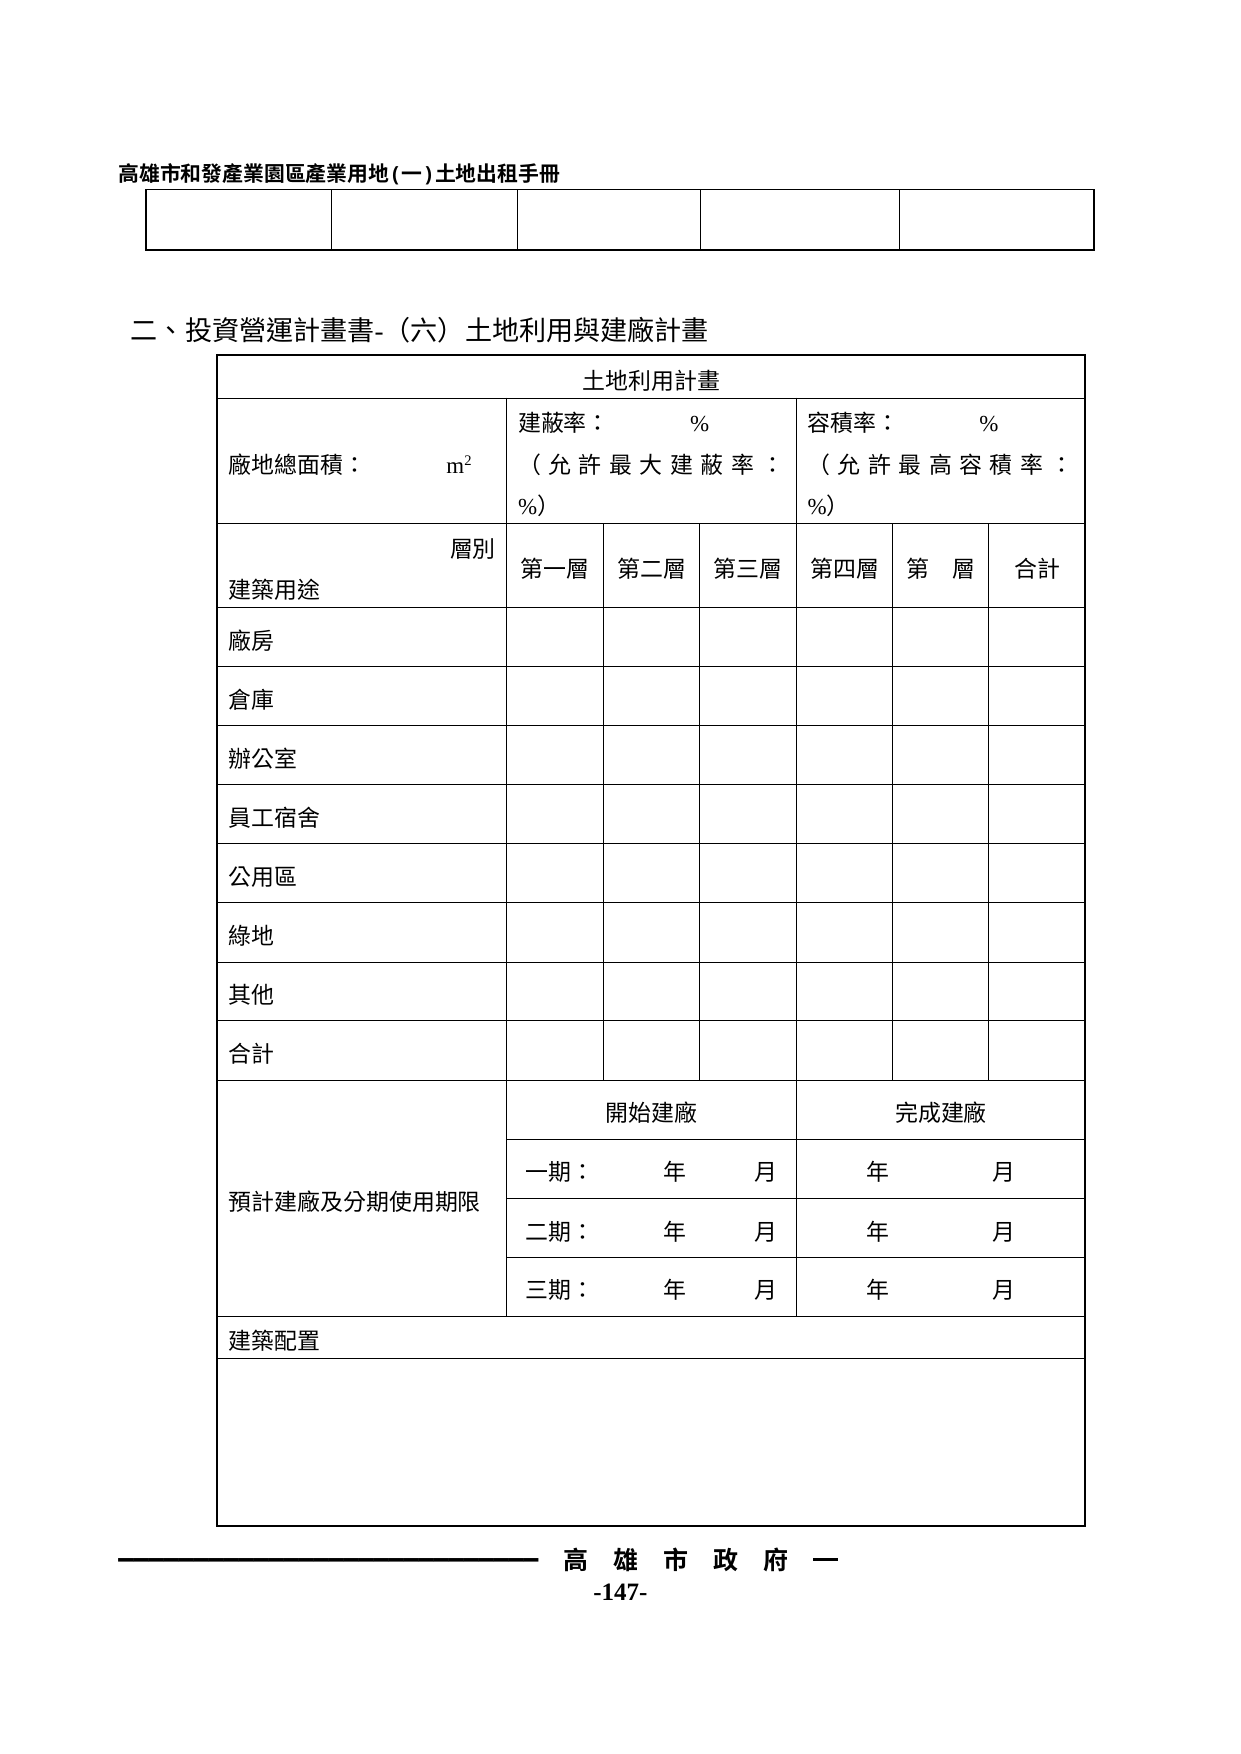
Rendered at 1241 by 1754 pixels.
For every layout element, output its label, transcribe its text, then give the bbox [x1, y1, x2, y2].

table_cell [507, 608, 603, 666]
table_cell [604, 844, 699, 902]
table_cell 年 月 [797, 1140, 1084, 1198]
table_cell [218, 1359, 1084, 1525]
table_cell [989, 667, 1084, 725]
table_cell 完成建廠 [797, 1081, 1084, 1138]
table_cell 廠地總面積： m2 [218, 399, 506, 523]
table_cell [700, 963, 796, 1020]
table_cell [989, 903, 1084, 961]
table_cell [989, 1021, 1084, 1079]
table_cell [797, 963, 892, 1020]
table_cell 建築配置 [218, 1317, 1084, 1358]
table_cell [797, 844, 892, 902]
table_cell 年 月 [797, 1258, 1084, 1316]
table_cell [989, 844, 1084, 902]
table_cell [518, 190, 700, 248]
table_cell [893, 608, 988, 666]
table_cell [507, 1021, 603, 1079]
table_cell [893, 785, 988, 843]
table_cell [893, 903, 988, 961]
table_header 土地利用計畫 [218, 356, 1084, 398]
table_cell [797, 608, 892, 666]
table_cell 容積率： % （允許最高容積率： %） [797, 399, 1084, 523]
table_cell [604, 726, 699, 784]
table_cell 建蔽率： % （允許最大建蔽率： %） [507, 399, 796, 523]
table_cell [604, 667, 699, 725]
table_cell [900, 190, 1093, 248]
table_cell 員工宿舍 [218, 785, 506, 843]
table_cell 第 層 [893, 524, 988, 607]
table_cell [797, 726, 892, 784]
table_cell 廠房 [218, 608, 506, 666]
table_cell 三期： 年 月 [507, 1258, 796, 1316]
table_cell [507, 785, 603, 843]
table_cell [989, 726, 1084, 784]
table_cell 層別 建築用途 [218, 524, 506, 607]
table_cell [893, 1021, 988, 1079]
table_cell [797, 785, 892, 843]
table_cell [604, 785, 699, 843]
table_cell [797, 1021, 892, 1079]
table_cell 倉庫 [218, 667, 506, 725]
table_cell [797, 667, 892, 725]
table_cell [604, 1021, 699, 1079]
table_cell [507, 726, 603, 784]
table_cell [700, 608, 796, 666]
table_cell 二期： 年 月 [507, 1199, 796, 1257]
table_cell [989, 785, 1084, 843]
table_cell [797, 903, 892, 961]
table_cell [700, 844, 796, 902]
table_cell [700, 903, 796, 961]
table_cell 開始建廠 [507, 1081, 796, 1138]
table_cell [989, 608, 1084, 666]
table_cell 年 月 [797, 1199, 1084, 1257]
table_cell [332, 190, 517, 248]
table_cell 第四層 [797, 524, 892, 607]
table_cell [604, 608, 699, 666]
table_cell [507, 903, 603, 961]
table_cell 其他 [218, 963, 506, 1020]
table_cell [700, 785, 796, 843]
table_cell 綠地 [218, 903, 506, 961]
table_cell 預計建廠及分期使用期限 [218, 1081, 506, 1316]
table_cell [989, 963, 1084, 1020]
table_cell [700, 726, 796, 784]
table_cell [507, 963, 603, 1020]
table_cell 合計 [989, 524, 1084, 607]
table_cell [507, 844, 603, 902]
table_cell [700, 1021, 796, 1079]
table_cell [701, 190, 899, 248]
table_cell [893, 963, 988, 1020]
text 二、投資營運計畫書-（六）土地利用與建廠計畫 [131, 307, 1122, 349]
table_cell [700, 667, 796, 725]
table_cell 合計 [218, 1021, 506, 1079]
table_cell [507, 667, 603, 725]
table_cell [604, 963, 699, 1020]
table_cell [893, 667, 988, 725]
table_cell 第一層 [507, 524, 603, 607]
table_cell 第二層 [604, 524, 699, 607]
table_cell 辦公室 [218, 726, 506, 784]
table_cell 第三層 [700, 524, 796, 607]
table_cell [147, 190, 331, 248]
table_cell [604, 903, 699, 961]
table_cell 公用區 [218, 844, 506, 902]
table_cell [893, 726, 988, 784]
table_cell 一期： 年 月 [507, 1140, 796, 1198]
table_cell [893, 844, 988, 902]
